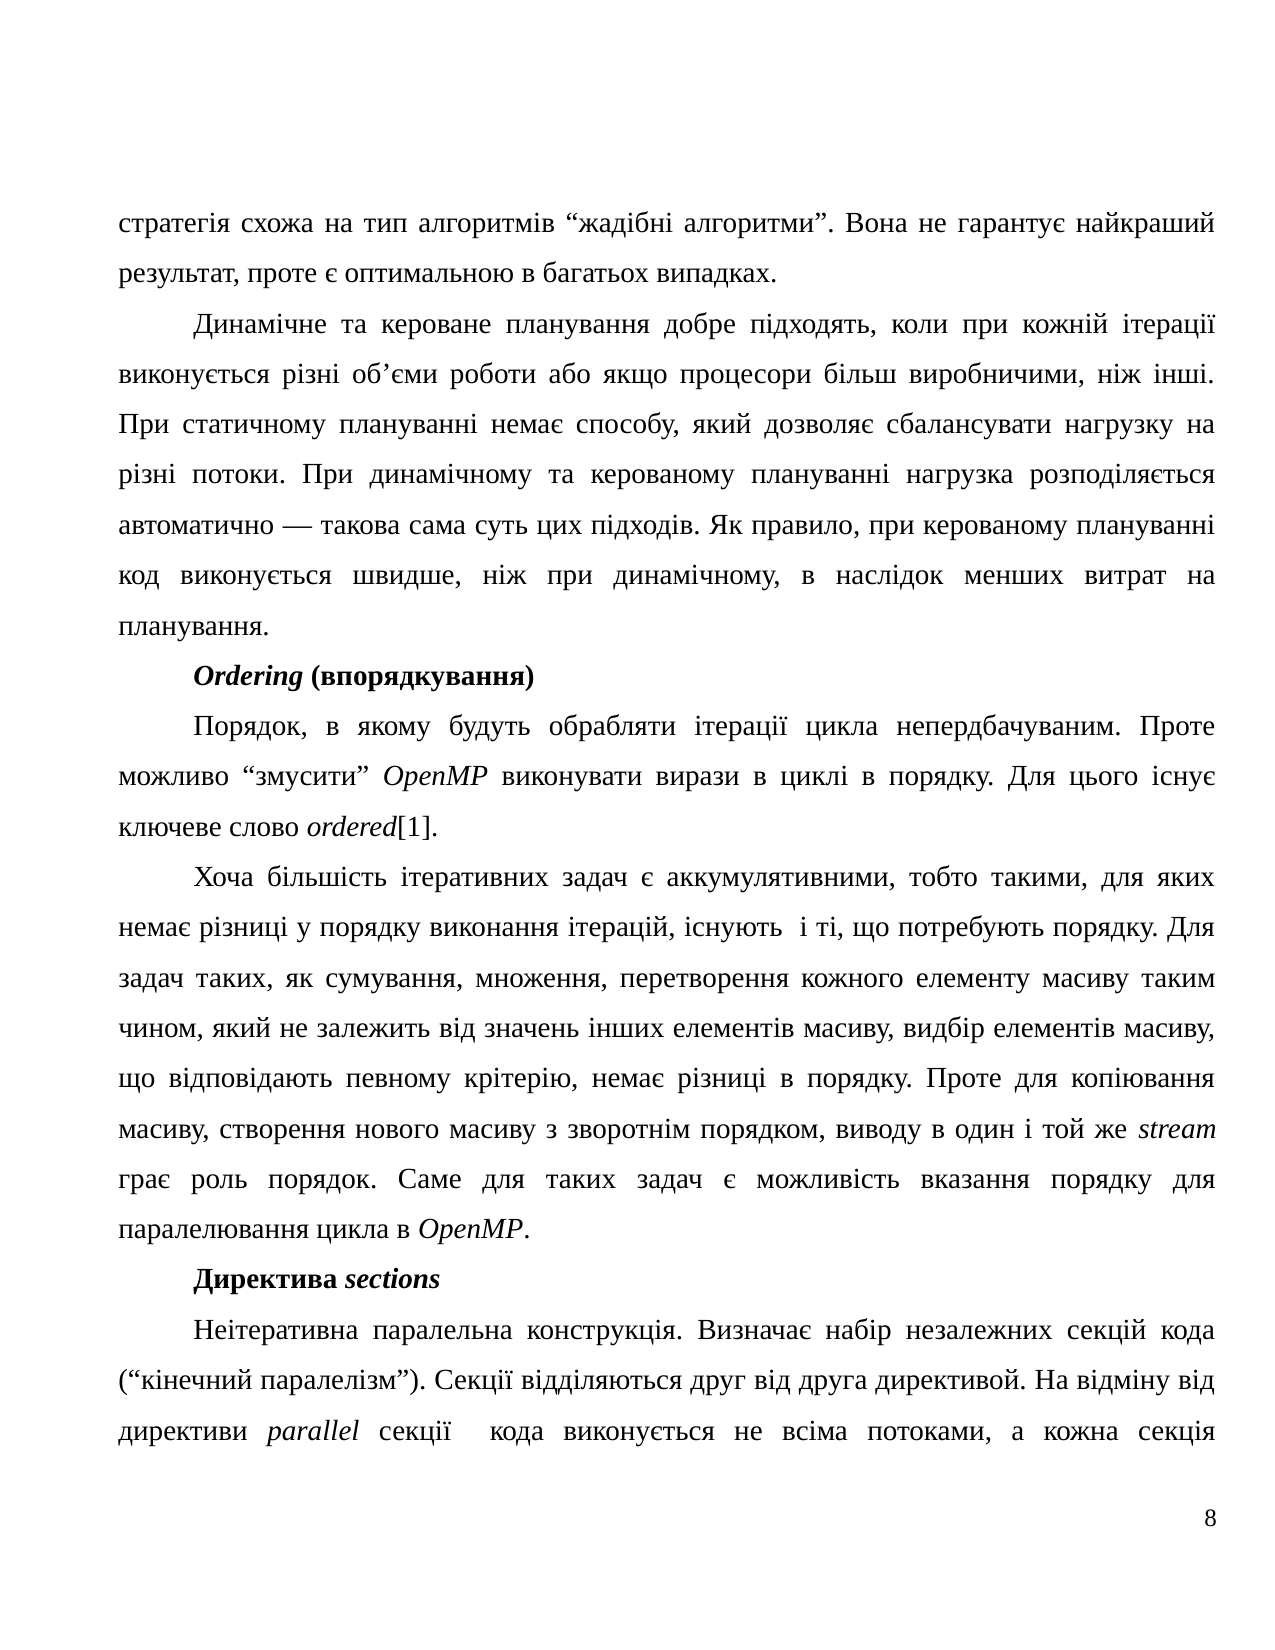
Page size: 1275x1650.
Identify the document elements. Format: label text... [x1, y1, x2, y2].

text Ordering (впорядкування) [118, 658, 1216, 691]
text Динамічне та кероване планування добре підходять, коли при кожній ітерації виконується різні об’єми роботи або якщо процесори більш виробничими, ніж інші. При статичному плануванні немає способу, який дозволяє сбалансувати нагрузку на різні потоки. При динамічному та керованому плануванні нагрузка розподіляється автоматично — такова сама суть цих підходів. Як правило, при керованому плануванні код виконується швидше, ніж при динамічному, в наслідок менших витрат на планування. [118, 306, 1216, 641]
text Хоча більшість ітеративних задач є аккумулятивними, тобто такими, для яких немає різниці у порядку виконання ітерацій, існують і ті, що потребують порядку. Для задач таких, як сумування, множення, перетворення кожного елементу масиву таким чином, який не залежить від значень інших елементів масиву, видбір елементів масиву, що відповідають певному крітерію, немає різниці в порядку. Проте для копіювання масиву, створення нового масиву з зворотнім порядком, виводу в один і той же stream грає роль порядок. Саме для таких задач є можливість вказання порядку для паралелювання цикла в OpenMP. [118, 859, 1216, 1245]
text Порядок, в якому будуть обрабляти ітерації цикла непердбачуваним. Проте можливо “змусити” OpenMP виконувати вирази в циклі в порядку. Для цього існує ключеве слово ordered[1]. [118, 708, 1216, 842]
text Директива sections [118, 1262, 1216, 1295]
text Неітеративна паралельна конструкція. Визначає набір незалежних секцій кода (“кінечний паралелізм”). Секції відділяються друг від друга директивой. На відміну від директиви parallel секції кода виконується не всіма потоками, а кожна секція [118, 1312, 1216, 1446]
text стратегія схожа на тип алгоритмів “жадібні алгоритми”. Вона не гарантує найкраший результат, проте є оптимальною в багатьох випадках. [118, 205, 1216, 289]
